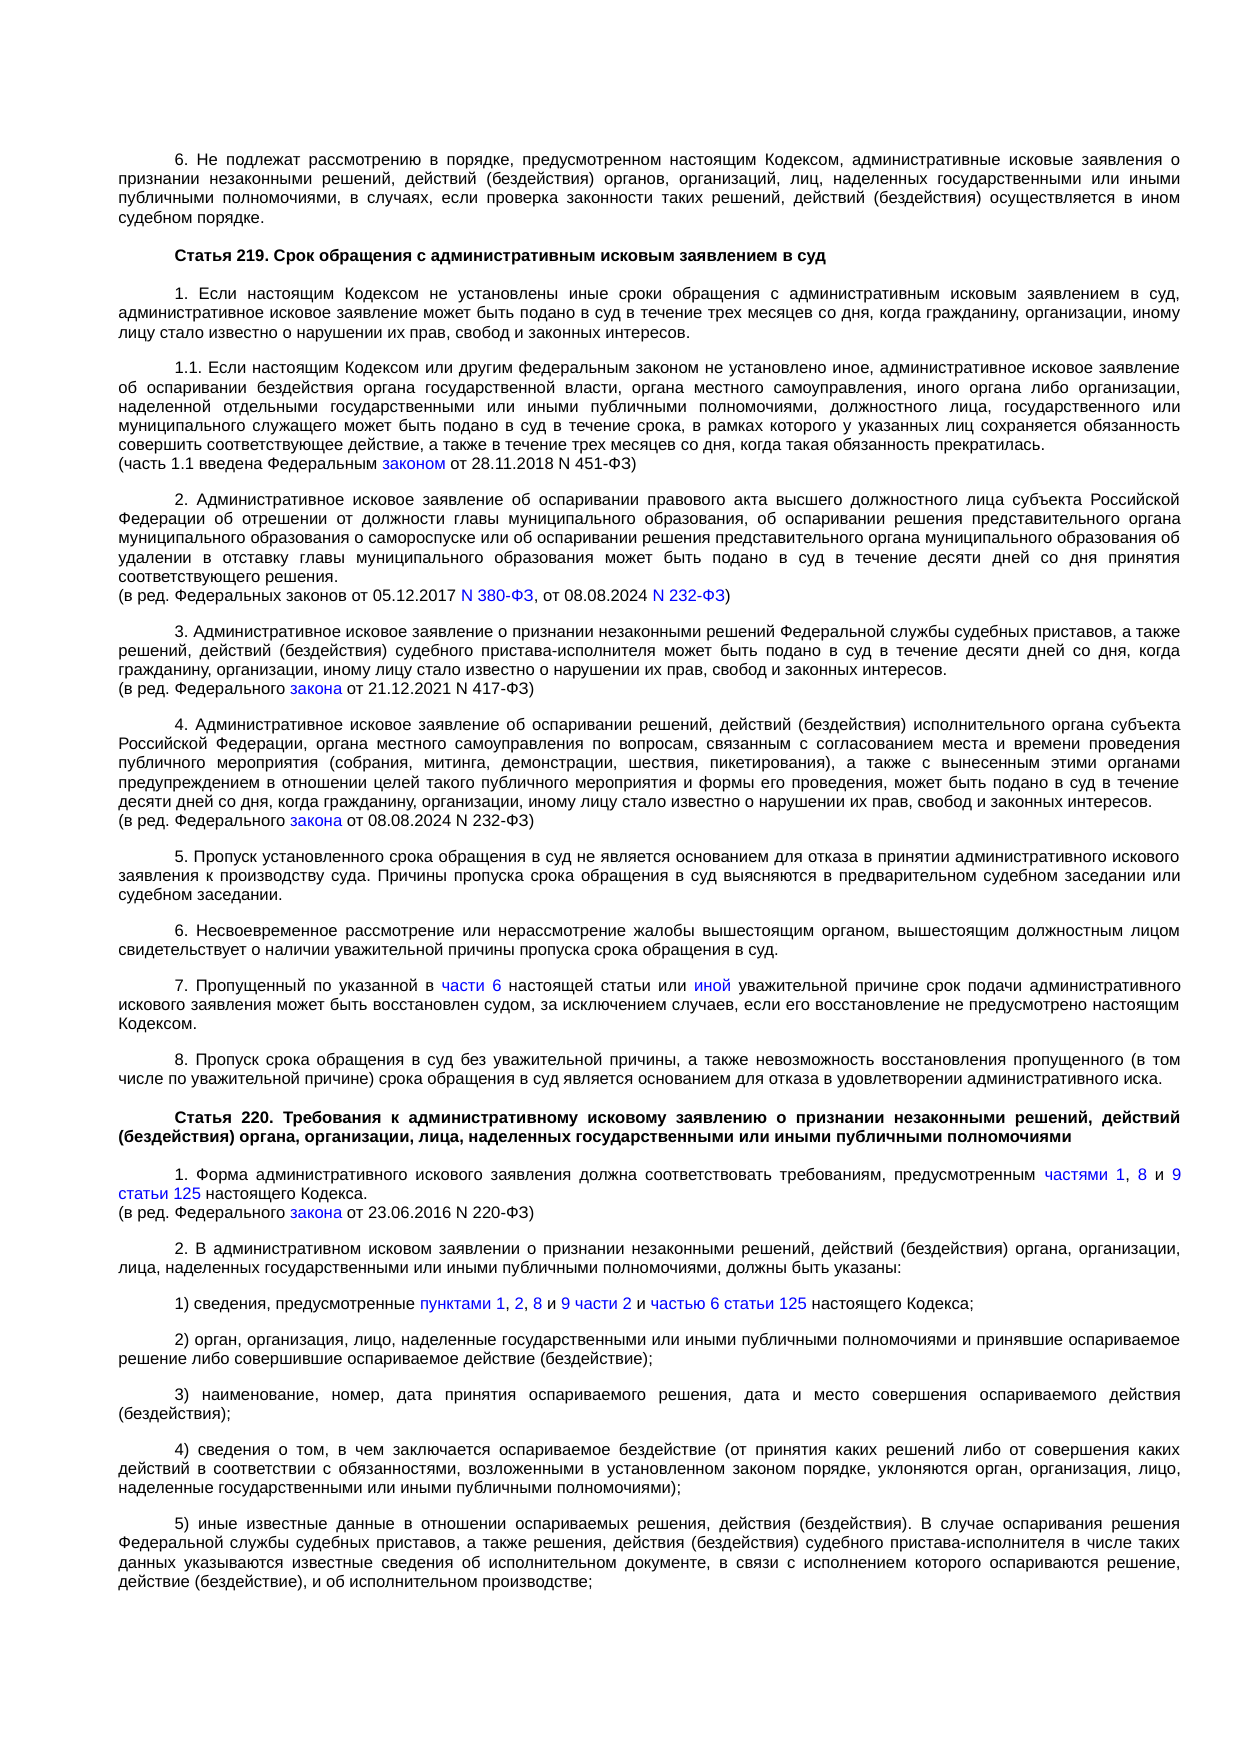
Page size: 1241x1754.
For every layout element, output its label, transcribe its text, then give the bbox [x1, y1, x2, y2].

text 4) сведения о том, в чем заключается оспариваемое бездействие (от принятия каких решений либо от совершения каких действий в соответствии с обязанностями, возложенными в установленном законом порядке, уклоняются орган, организация, лицо, наделенные государственными или иными публичными полномочиями); [118, 1440, 1181, 1497]
text 5. Пропуск установленного срока обращения в суд не является основанием для отказа в принятии административного искового заявления к производству суда. Причины пропуска срока обращения в суд выясняются в предварительном судебном заседании или судебном заседании. [118, 847, 1181, 904]
text 1.1. Если настоящим Кодексом или другим федеральным законом не установлено иное, административное исковое заявление об оспаривании бездействия органа государственной власти, органа местного самоуправления, иного органа либо организации, наделенной отдельными государственными или иными публичными полномочиями, должностного лица, государственного или муниципального служащего может быть подано в суд в течение срока, в рамках которого у указанных лиц сохраняется обязанность совершить соответствующее действие, а также в течение трех месяцев со дня, когда такая обязанность прекратилась. [118, 358, 1181, 454]
text (в ред. Федеральных законов от 05.12.2017 N 380-ФЗ, от 08.08.2024 N 232-ФЗ) [118, 586, 1181, 605]
text 3. Административное исковое заявление о признании незаконными решений Федеральной службы судебных приставов, а также решений, действий (бездействия) судебного пристава-исполнителя может быть подано в суд в течение десяти дней со дня, когда гражданину, организации, иному лицу стало известно о нарушении их прав, свобод и законных интересов. [118, 622, 1181, 679]
subtitle Статья 219. Срок обращения с административным исковым заявлением в суд [118, 246, 1181, 265]
text 2. Административное исковое заявление об оспаривании правового акта высшего должностного лица субъекта Российской Федерации об отрешении от должности главы муниципального образования, об оспаривании решения представительного органа муниципального образования о самороспуске или об оспаривании решения представительного органа муниципального образования об удалении в отставку главы муниципального образования может быть подано в суд в течение десяти дней со дня принятия соответствующего решения. [118, 490, 1181, 586]
subtitle Статья 220. Требования к административному исковому заявлению о признании незаконными решений, действий (бездействия) органа, организации, лица, наделенных государственными или иными публичными полномочиями [118, 1107, 1181, 1146]
text 8. Пропуск срока обращения в суд без уважительной причины, а также невозможность восстановления пропущенного (в том числе по уважительной причине) срока обращения в суд является основанием для отказа в удовлетворении административного иска. [118, 1050, 1181, 1088]
text 1) сведения, предусмотренные пунктами 1, 2, 8 и 9 части 2 и частью 6 статьи 125 настоящего Кодекса; [118, 1294, 1181, 1313]
text 2) орган, организация, лицо, наделенные государственными или иными публичными полномочиями и принявшие оспариваемое решение либо совершившие оспариваемое действие (бездействие); [118, 1330, 1181, 1368]
text 6. Не подлежат рассмотрению в порядке, предусмотренном настоящим Кодексом, административные исковые заявления о признании незаконными решений, действий (бездействия) органов, организаций, лиц, наделенных государственными или иными публичными полномочиями, в случаях, если проверка законности таких решений, действий (бездействия) осуществляется в ином судебном порядке. [118, 150, 1181, 227]
text 6. Несвоевременное рассмотрение или нерассмотрение жалобы вышестоящим органом, вышестоящим должностным лицом свидетельствует о наличии уважительной причины пропуска срока обращения в суд. [118, 921, 1181, 959]
text (в ред. Федерального закона от 23.06.2016 N 220-ФЗ) [118, 1203, 1181, 1222]
text 2. В административном исковом заявлении о признании незаконными решений, действий (бездействия) органа, организации, лица, наделенных государственными или иными публичными полномочиями, должны быть указаны: [118, 1239, 1181, 1277]
text (часть 1.1 введена Федеральным законом от 28.11.2018 N 451-ФЗ) [118, 454, 1181, 473]
text 4. Административное исковое заявление об оспаривании решений, действий (бездействия) исполнительного органа субъекта Российской Федерации, органа местного самоуправления по вопросам, связанным с согласованием места и времени проведения публичного мероприятия (собрания, митинга, демонстрации, шествия, пикетирования), а также с вынесенным этими органами предупреждением в отношении целей такого публичного мероприятия и формы его проведения, может быть подано в суд в течение десяти дней со дня, когда гражданину, организации, иному лицу стало известно о нарушении их прав, свобод и законных интересов. [118, 715, 1181, 811]
text (в ред. Федерального закона от 08.08.2024 N 232-ФЗ) [118, 811, 1181, 830]
text (в ред. Федерального закона от 21.12.2021 N 417-ФЗ) [118, 679, 1181, 698]
text 3) наименование, номер, дата принятия оспариваемого решения, дата и место совершения оспариваемого действия (бездействия); [118, 1385, 1181, 1423]
text 7. Пропущенный по указанной в части 6 настоящей статьи или иной уважительной причине срок подачи административного искового заявления может быть восстановлен судом, за исключением случаев, если его восстановление не предусмотрено настоящим Кодексом. [118, 976, 1181, 1033]
text 1. Форма административного искового заявления должна соответствовать требованиям, предусмотренным частями 1, 8 и 9 статьи 125 настоящего Кодекса. [118, 1165, 1181, 1203]
text 5) иные известные данные в отношении оспариваемых решения, действия (бездействия). В случае оспаривания решения Федеральной службы судебных приставов, а также решения, действия (бездействия) судебного пристава-исполнителя в числе таких данных указываются известные сведения об исполнительном документе, в связи с исполнением которого оспариваются решение, действие (бездействие), и об исполнительном производстве; [118, 1514, 1181, 1591]
text 1. Если настоящим Кодексом не установлены иные сроки обращения с административным исковым заявлением в суд, административное исковое заявление может быть подано в суд в течение трех месяцев со дня, когда гражданину, организации, иному лицу стало известно о нарушении их прав, свобод и законных интересов. [118, 284, 1181, 342]
